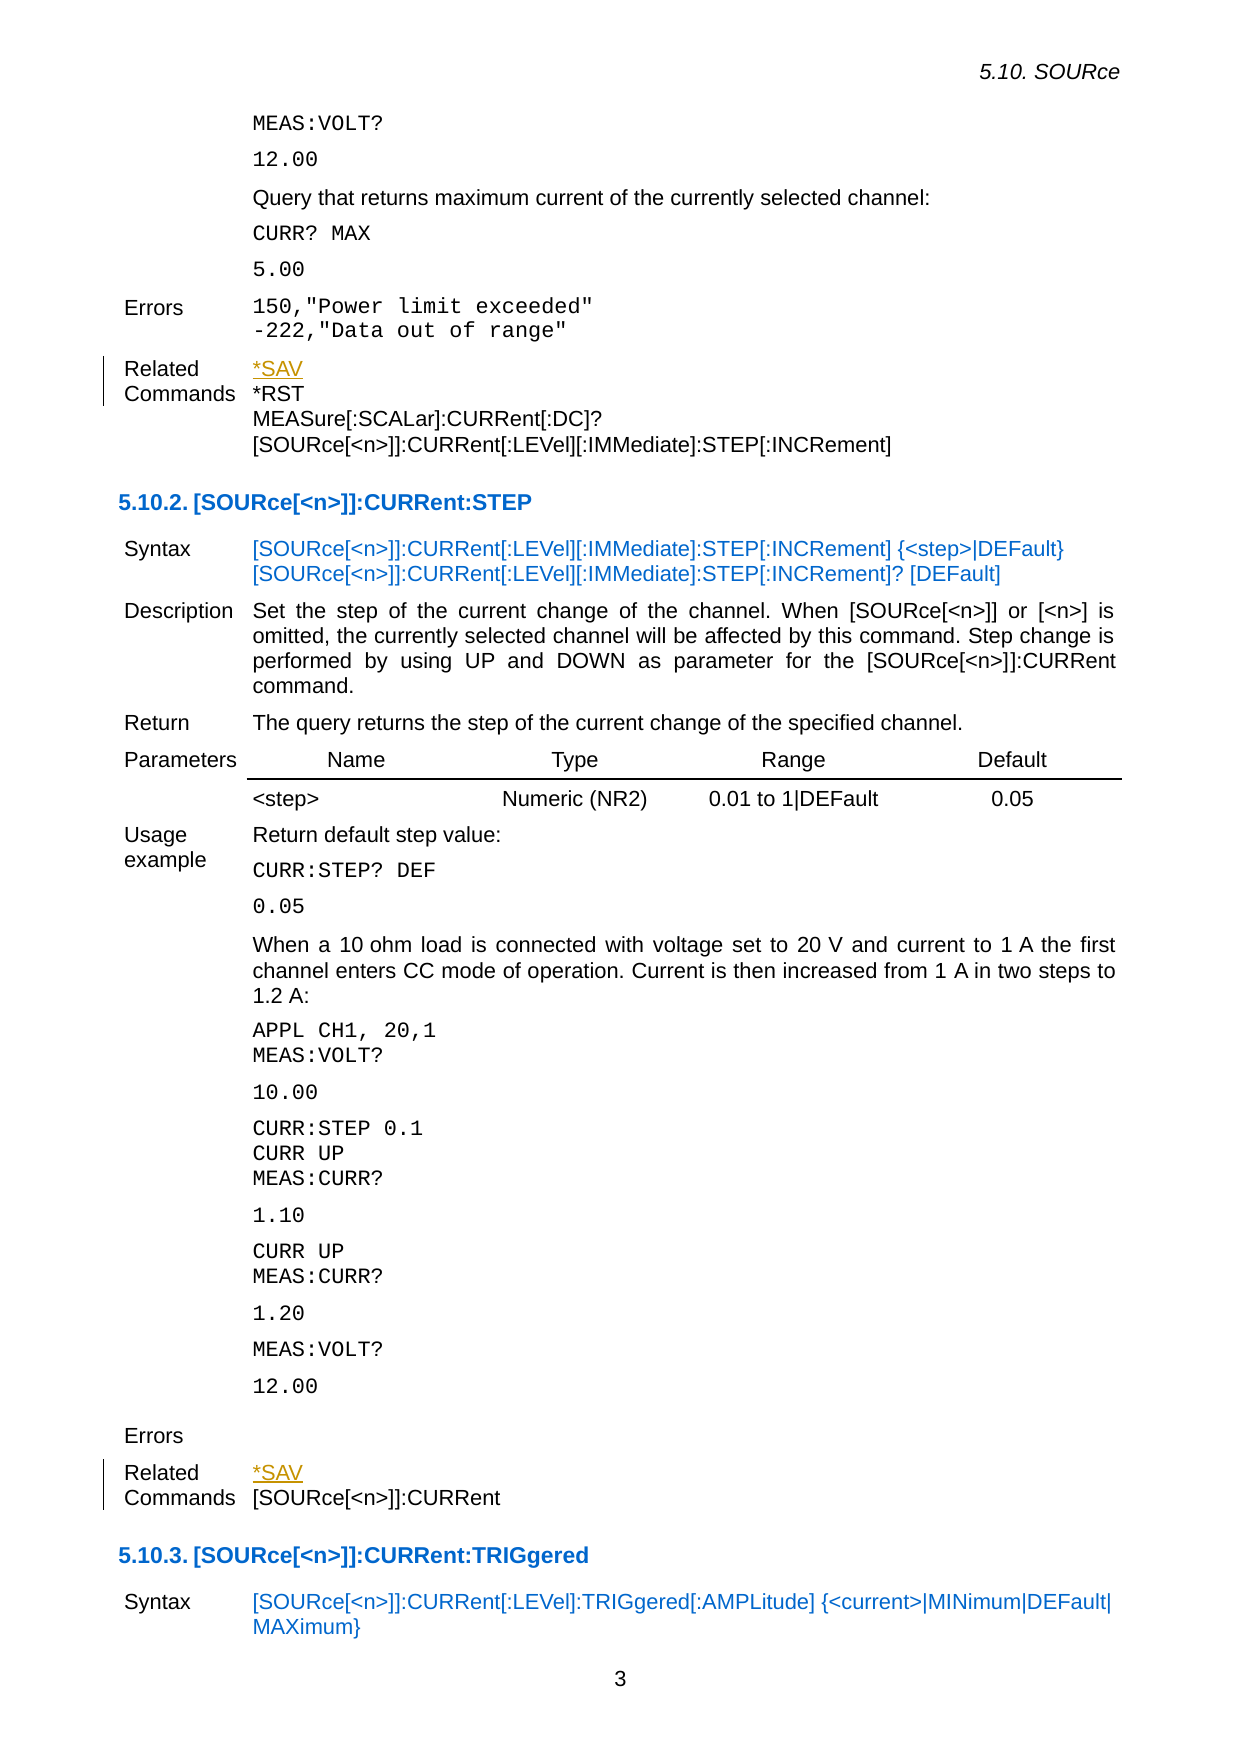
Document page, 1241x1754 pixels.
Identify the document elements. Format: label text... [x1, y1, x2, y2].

table_cell Return [118, 704, 247, 741]
table_cell Parameters [118, 741, 247, 816]
table_header Syntax [118, 530, 247, 592]
table_cell Name [247, 741, 465, 778]
table_cell *SAV [SOURce[<n>]]:CURRent [247, 1454, 1122, 1516]
table_cell Type [465, 741, 684, 778]
table_cell Numeric (NR2) [465, 780, 684, 816]
table_cell [118, 106, 247, 289]
table_cell [247, 1417, 1122, 1454]
table_cell Return default step value: CURR:STEP? DEF 0.05 When a 10 ohm load is connected with voltage set to 20 V and current to 1 A the first channel enters CC mode of operation. Current is then increased from 1 A in two steps to 1.2 A: APPL CH1, 20,1 MEAS:VOLT? 10.00 CURR:STEP 0.1 CURR UP MEAS:CURR? 1.10 CURR UP MEAS:CURR? 1.20 MEAS:VOLT? 12.00 [247, 816, 1122, 1417]
table_cell 150,"Power limit exceeded" -222,"Data out of range" [247, 289, 1122, 350]
table_cell Related Commands [118, 1454, 247, 1516]
table_cell Range [684, 741, 903, 778]
table_cell Description [118, 592, 247, 704]
table_cell The query returns the step of the current change of the specified channel. [247, 704, 1122, 741]
table_cell 0.05 [903, 780, 1122, 816]
table_cell MEAS:VOLT? 12.00 Query that returns maximum current of the currently selected channel: CURR? MAX 5.00 [247, 106, 1122, 289]
table_header [SOURce[<n>]]:CURRent[:LEVel]:TRIGgered[:AMPLitude] {<current>|MINimum|DEFault|MAXimum} [247, 1583, 1122, 1645]
table_header Syntax [118, 1583, 247, 1645]
subtitle [SOURce[<n>]]:CURRent:TRIGgered [118, 1542, 1122, 1568]
table_cell Default [903, 741, 1122, 778]
table_cell <step> [247, 780, 465, 816]
table_cell *SAV *RST MEASure[:SCALar]:CURRent[:DC]? [SOURce[<n>]]:CURRent[:LEVel][:IMMediate]:STEP[:INCRement] [247, 350, 1122, 462]
table_header [SOURce[<n>]]:CURRent[:LEVel][:IMMediate]:STEP[:INCRement] {<step>|DEFault} [SOURce[<n>]]:CURRent[:LEVel][:IMMediate]:STEP[:INCRement]? [DEFault] [247, 530, 1122, 592]
table_cell Related Commands [118, 350, 247, 462]
table_cell Errors [118, 1417, 247, 1454]
table_cell Errors [118, 289, 247, 350]
subtitle [SOURce[<n>]]:CURRent:STEP [118, 489, 1122, 515]
table_cell 0.01 to 1|DEFault [684, 780, 903, 816]
table_cell Set the step of the current change of the channel. When [SOURce[<n>]] or [<n>] is omitted, the currently selected channel will be affected by this command. Step change is performed by using UP and DOWN as parameter for the [SOURce[<n>]]:CURRent command. [247, 592, 1122, 704]
table_cell Usage example [118, 816, 247, 1417]
